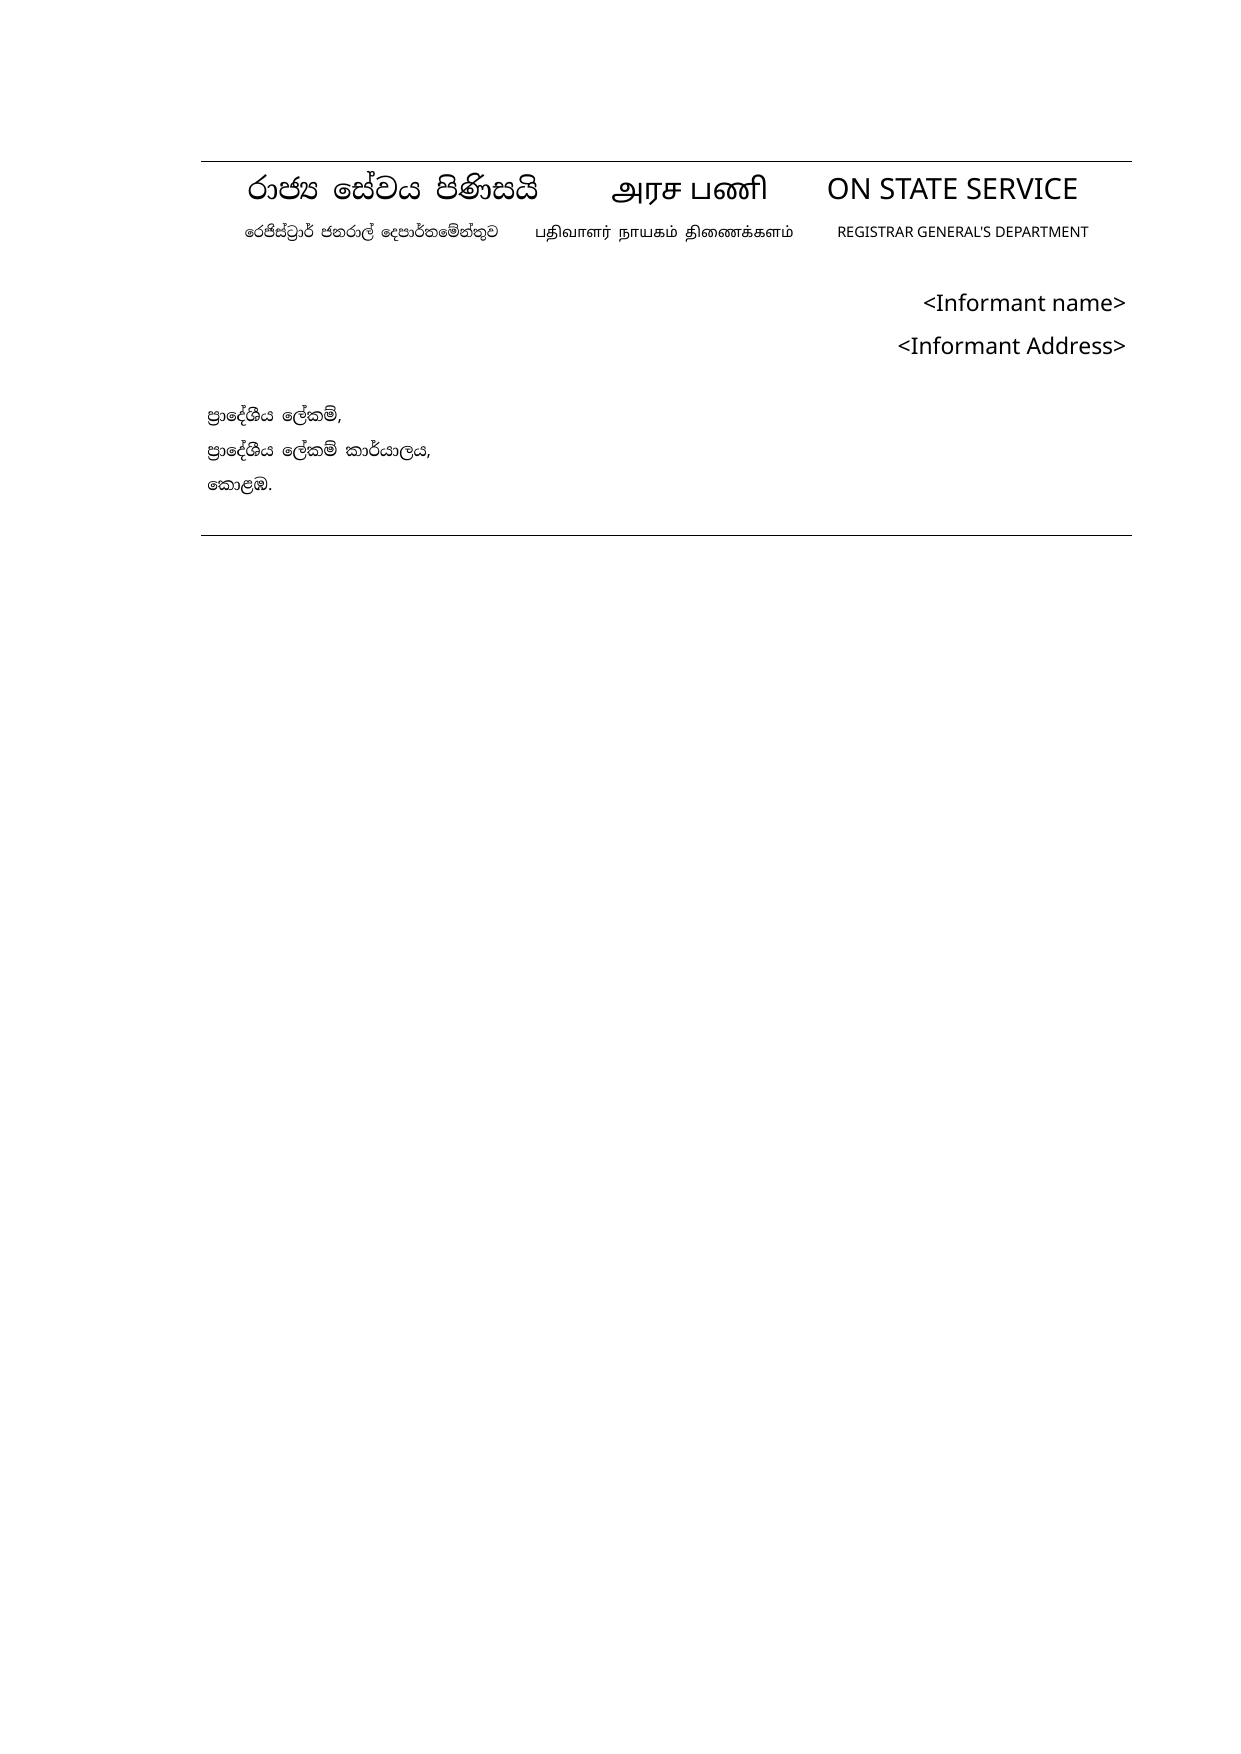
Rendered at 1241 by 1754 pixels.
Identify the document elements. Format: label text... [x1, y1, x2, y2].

table_cell <Informant Address> [201, 324, 1132, 367]
table_header රාජ්‍ය සේවය පිණිසයි அரச பணி ON STATE SERVICE [201, 162, 1132, 216]
table_cell ප්‍රාදේශීය ලේකම්, [201, 398, 1132, 432]
table_cell [201, 247, 1132, 281]
table_cell <Informant name> [201, 281, 1132, 324]
table_cell රෙජිස්ට්‍රාර් ජනරාල් දෙපාර්තමේන්තුව பதிவாளர் நாயகம் திணைக்களம் REGISTRAR GENERAL'S DEPARTMENT [201, 216, 1132, 247]
table_cell [201, 501, 1132, 535]
table_cell [201, 367, 1132, 398]
table_cell කොළඹ. [201, 467, 1132, 501]
table_cell ප්‍රාදේශීය ලේකම් කාර්යාලය, [201, 433, 1132, 467]
